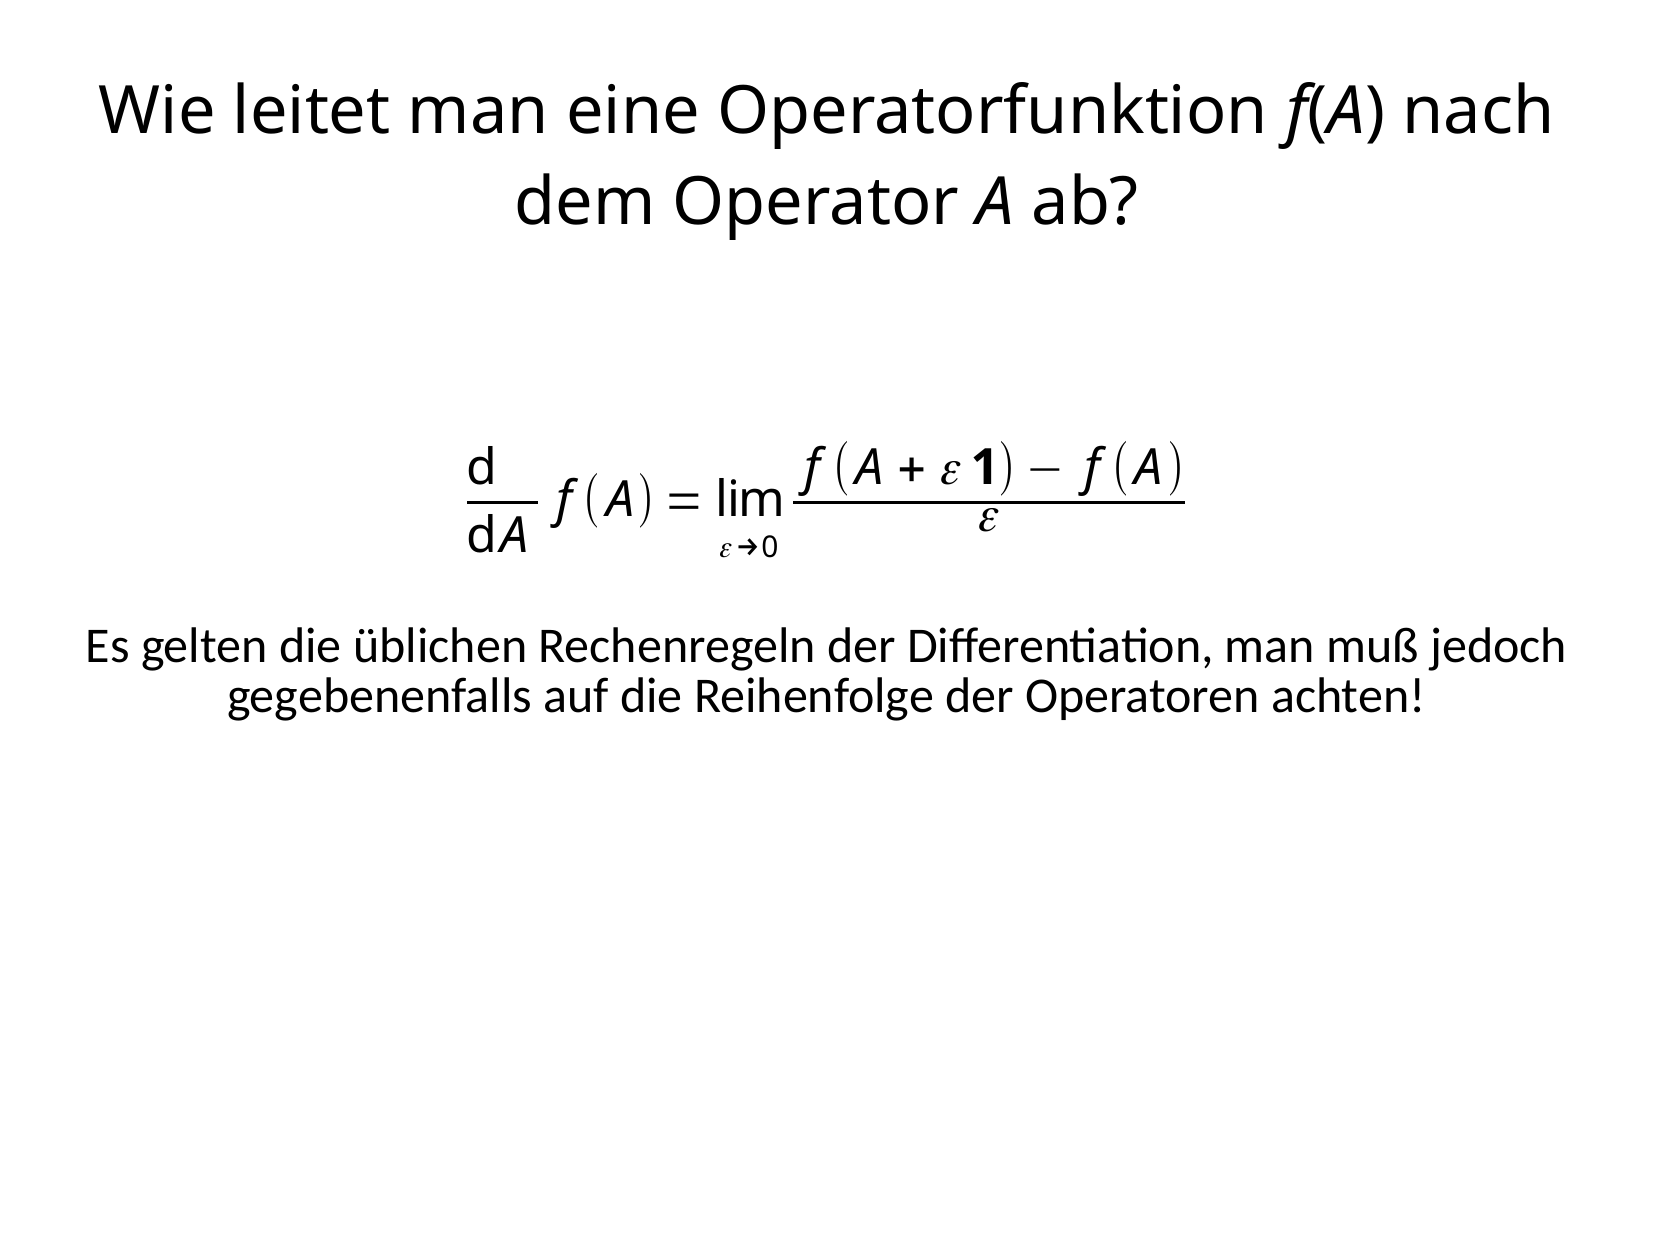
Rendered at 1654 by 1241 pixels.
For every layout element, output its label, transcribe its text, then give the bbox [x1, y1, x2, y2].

chart [459, 437, 1194, 567]
title Wie leitet man eine Operatorfunktion f(A) nach dem Operator A ab? [82, 49, 1571, 257]
subtitle Es gelten die üblichen Rechenregeln der Differentiation, man muß jedoch gegebenenfalls auf die Reihenfolge der Operatoren achten! [82, 290, 1571, 1010]
